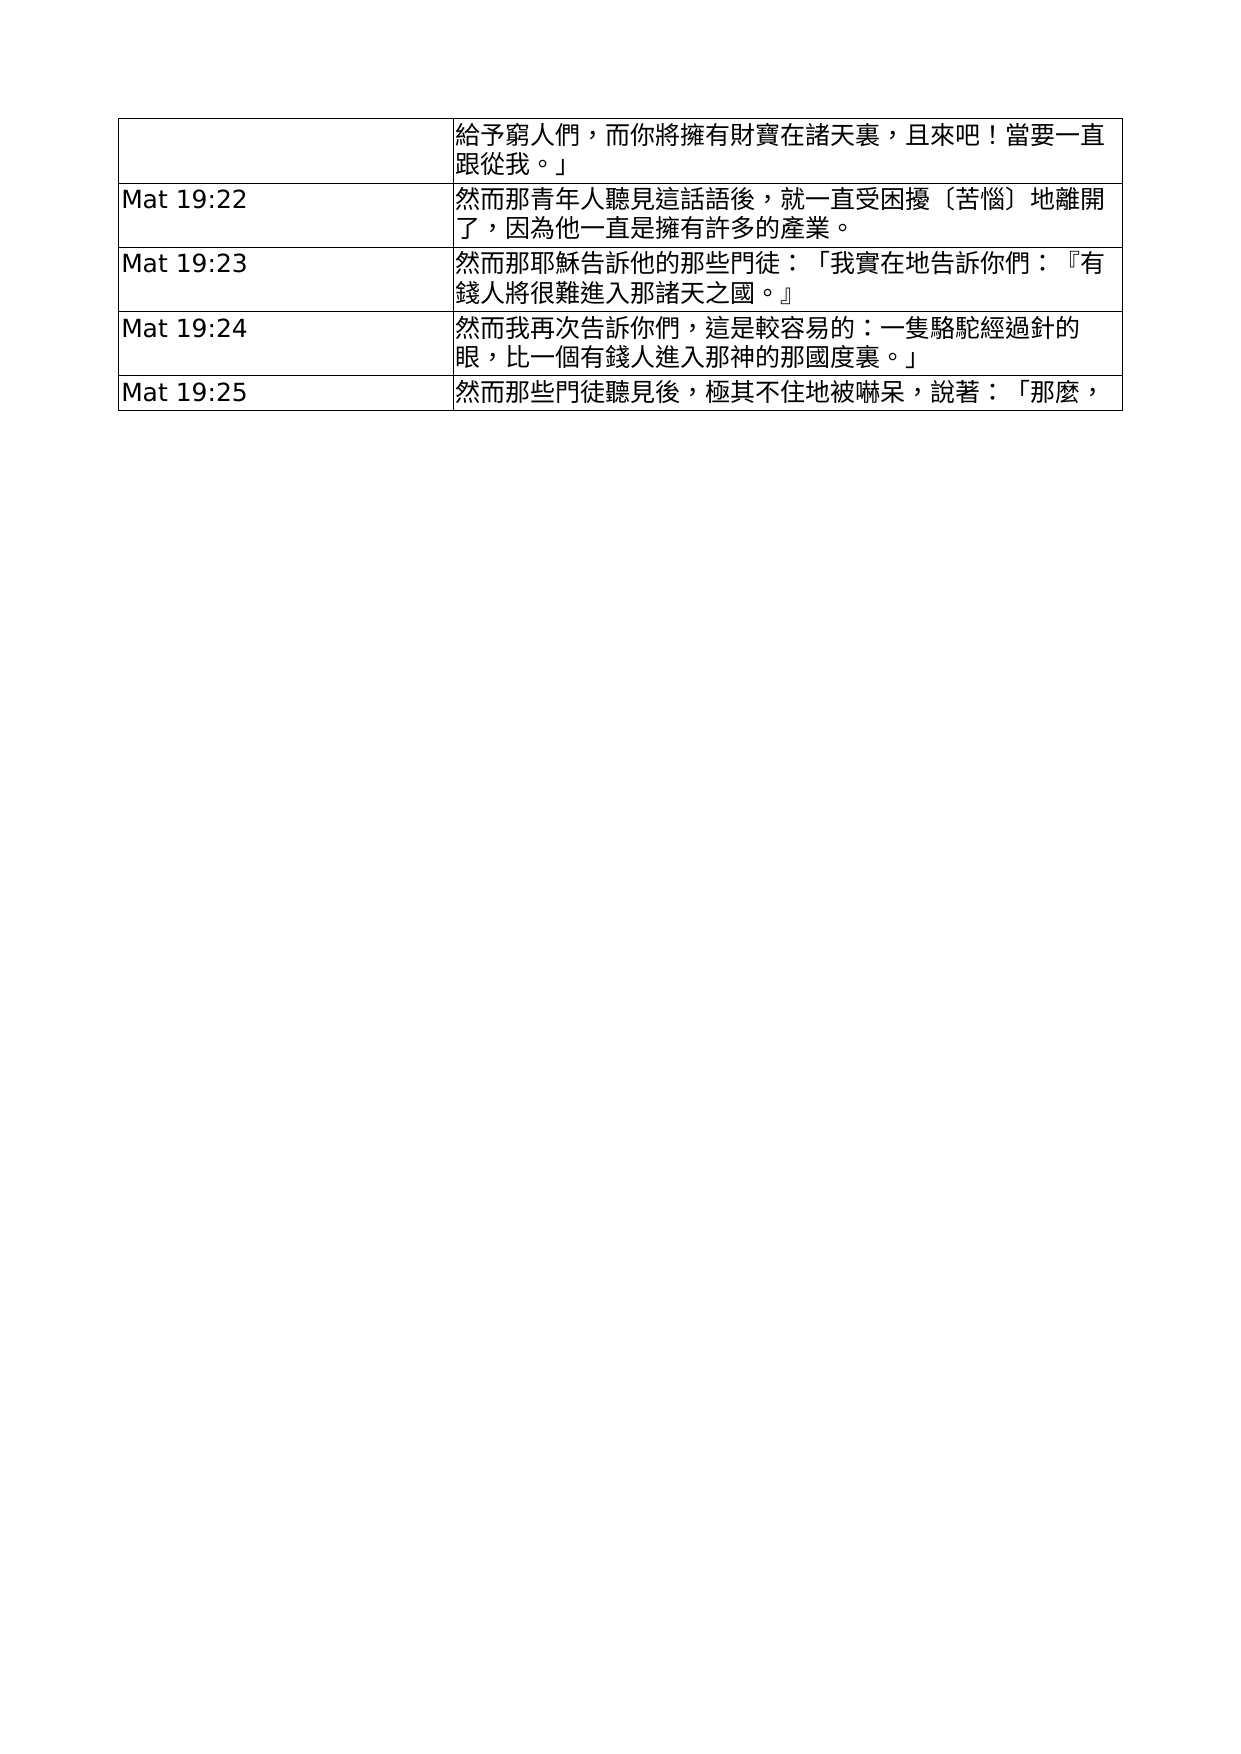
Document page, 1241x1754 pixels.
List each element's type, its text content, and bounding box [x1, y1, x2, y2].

table_cell 然而那耶穌告訴他的那些門徒：「我實在地告訴你們：『有錢人將很難進入那諸天之國。』 [454, 248, 1122, 311]
table_cell Mat 19:25 [119, 376, 453, 410]
table_cell Mat 19:22 [119, 184, 453, 247]
table_cell 然而那些門徒聽見後，極其不住地被嚇呆，說著：「那麼， [454, 376, 1122, 410]
table_cell Mat 19:24 [119, 312, 453, 375]
table_cell 然而那青年人聽見這話語後，就一直受困擾〔苦惱〕地離開了，因為他一直是擁有許多的產業。 [454, 184, 1122, 247]
table_cell 給予窮人們，而你將擁有財寶在諸天裏，且來吧！當要一直跟從我。」 [454, 119, 1122, 182]
table_cell [119, 119, 453, 182]
table_cell 然而我再次告訴你們，這是較容易的：一隻駱駝經過針的眼，比一個有錢人進入那神的那國度裏。」 [454, 312, 1122, 375]
table_cell Mat 19:23 [119, 248, 453, 311]
